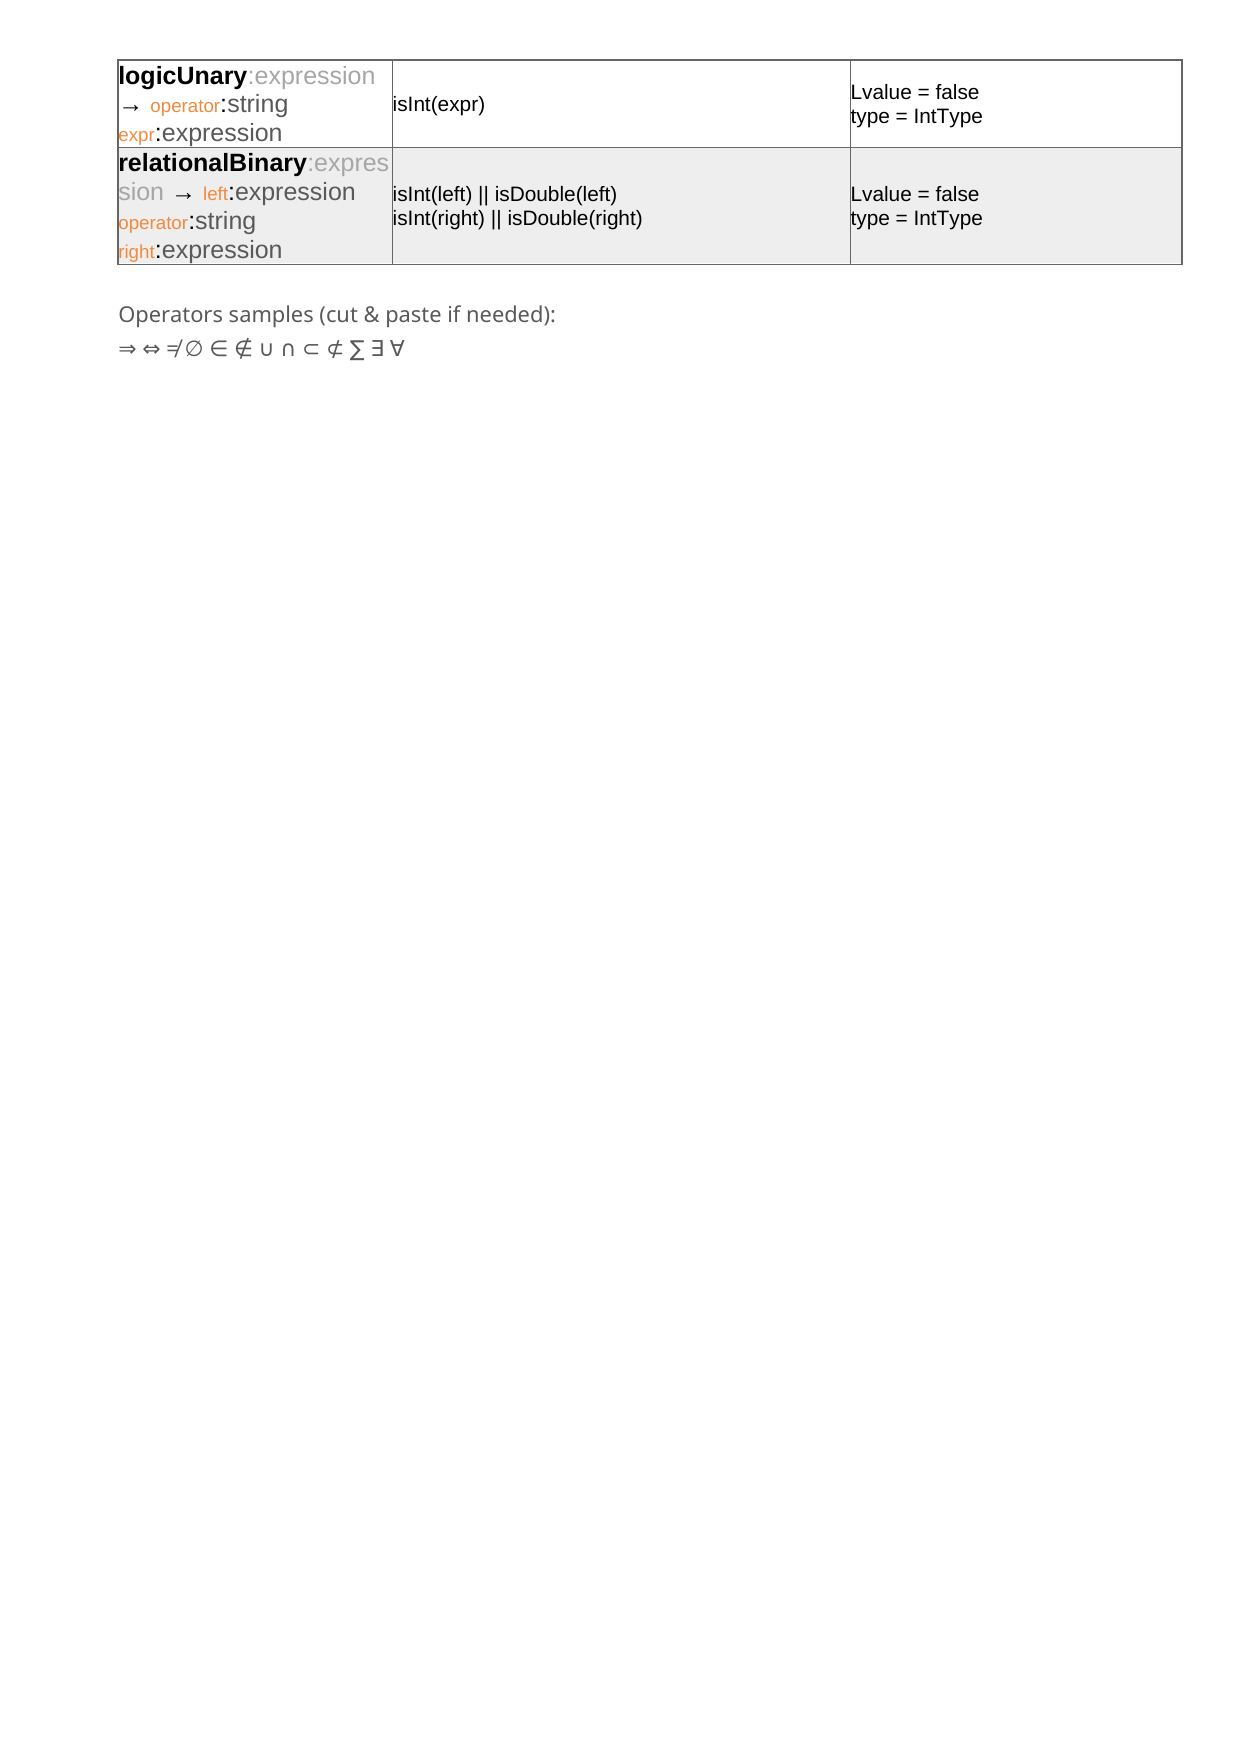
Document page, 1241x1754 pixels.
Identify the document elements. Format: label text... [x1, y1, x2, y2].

table_cell isInt(left) || isDouble(left) isInt(right) || isDouble(right) [393, 148, 850, 263]
text Operators samples (cut & paste if needed): ⇒ ⇔ ≠ ∅ ∈ ∉ ∪ ∩ ⊂ ⊄ ∑ ∃ ∀ [118, 265, 1181, 363]
table_cell isInt(expr) [393, 61, 850, 147]
table_cell Lvalue = false type = IntType [851, 61, 1181, 147]
table_cell logicUnary:expression → operator:string expr:expression [119, 61, 392, 147]
table_cell Lvalue = false type = IntType [851, 148, 1181, 263]
table_cell relationalBinary:expression → left:expression operator:string right:expression [119, 148, 392, 263]
